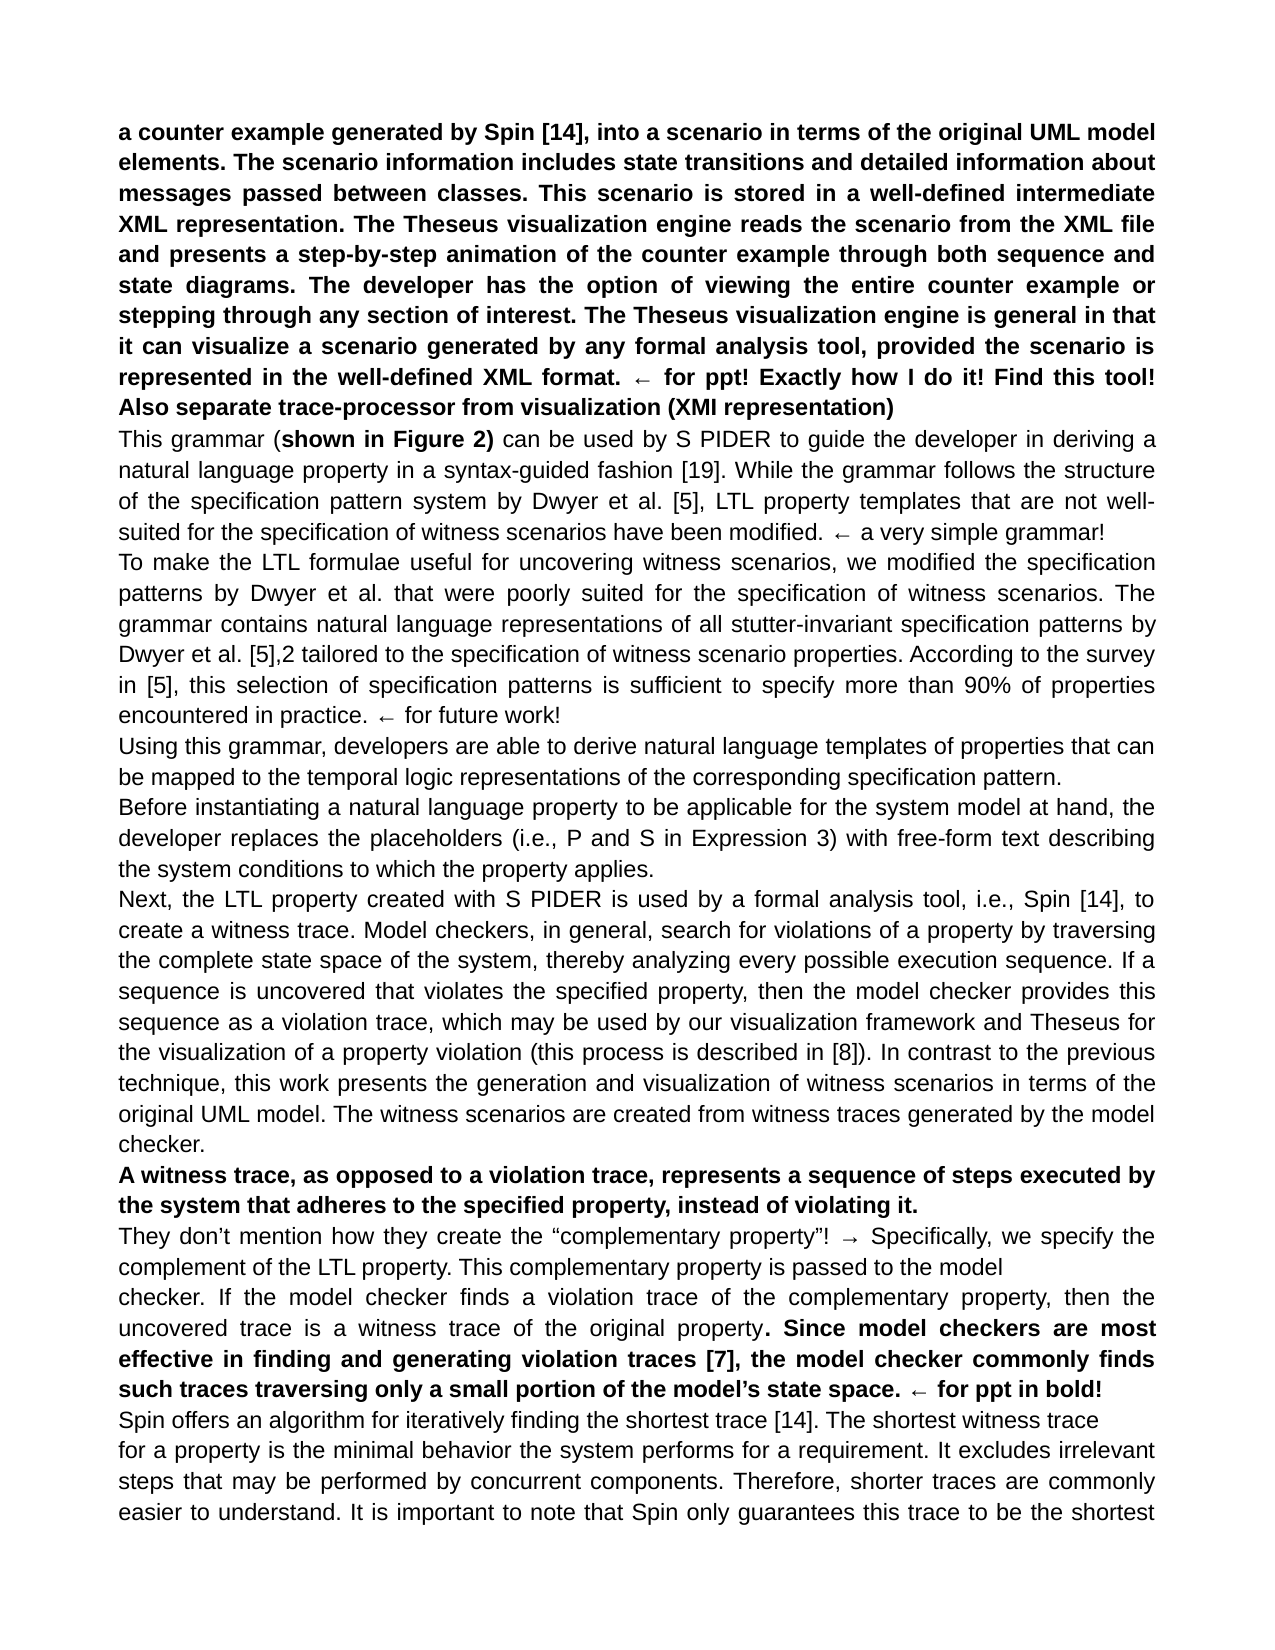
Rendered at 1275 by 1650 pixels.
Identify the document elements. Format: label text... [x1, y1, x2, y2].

text Spin offers an algorithm for iteratively finding the shortest trace [14]. The shortest witness trace [118, 1406, 1157, 1433]
text A witness trace, as opposed to a violation trace, represents a sequence of steps executed by the system that adheres to the specified property, instead of violating it. [118, 1161, 1157, 1219]
text This grammar (shown in Figure 2) can be used by S PIDER to guide the developer in deriving a natural language property in a syntax-guided fashion [19]. While the grammar follows the structure of the specification pattern system by Dwyer et al. [5], LTL property templates that are not well-suited for the specification of witness scenarios have been modified. ← a very simple grammar! [118, 424, 1157, 545]
text Using this grammar, developers are able to derive natural language templates of properties that can be mapped to the temporal logic representations of the corresponding specification pattern. [118, 732, 1157, 790]
text To make the LTL formulae useful for uncovering witness scenarios, we modified the specification patterns by Dwyer et al. that were poorly suited for the specification of witness scenarios. The grammar contains natural language representations of all stutter-invariant specification patterns by Dwyer et al. [5],2 tailored to the specification of witness scenario properties. According to the survey in [5], this selection of specification patterns is sufficient to specify more than 90% of properties encountered in practice. ← for future work! [118, 549, 1157, 729]
text a counter example generated by Spin [14], into a scenario in terms of the original UML model elements. The scenario information includes state transitions and detailed information about messages passed between classes. This scenario is stored in a well-defined intermediate XML representation. The Theseus visualization engine reads the scenario from the XML file and presents a step-by-step animation of the counter example through both sequence and state diagrams. The developer has the option of viewing the entire counter example or stepping through any section of interest. The Theseus visualization engine is general in that it can visualize a scenario generated by any formal analysis tool, provided the scenario is represented in the well-defined XML format. ← for ppt! Exactly how I do it! Find this tool! Also separate trace-processor from visualization (XMI representation) [118, 118, 1157, 421]
text Before instantiating a natural language property to be applicable for the system model at hand, the developer replaces the placeholders (i.e., P and S in Expression 3) with free-form text describing the system conditions to which the property applies. [118, 794, 1157, 882]
text They don’t mention how they create the “complementary property”! → Specifically, we specify the complement of the LTL property. This complementary property is passed to the model [118, 1222, 1157, 1280]
text Next, the LTL property created with S PIDER is used by a formal analysis tool, i.e., Spin [14], to create a witness trace. Model checkers, in general, search for violations of a property by traversing the complete state space of the system, thereby analyzing every possible execution sequence. If a sequence is uncovered that violates the specified property, then the model checker provides this sequence as a violation trace, which may be used by our visualization framework and Theseus for the visualization of a property violation (this process is described in [8]). In contrast to the previous technique, this work presents the generation and visualization of witness scenarios in terms of the original UML model. The witness scenarios are created from witness traces generated by the model checker. [118, 886, 1157, 1157]
text checker. If the model checker finds a violation trace of the complementary property, then the uncovered trace is a witness trace of the original property. Since model checkers are most effective in finding and generating violation traces [7], the model checker commonly finds such traces traversing only a small portion of the model’s state space. ← for ppt in bold! [118, 1284, 1157, 1402]
text for a property is the minimal behavior the system performs for a requirement. It excludes irrelevant steps that may be performed by concurrent components. Therefore, shorter traces are commonly easier to understand. It is important to note that Spin only guarantees this trace to be the shortest [118, 1437, 1157, 1525]
